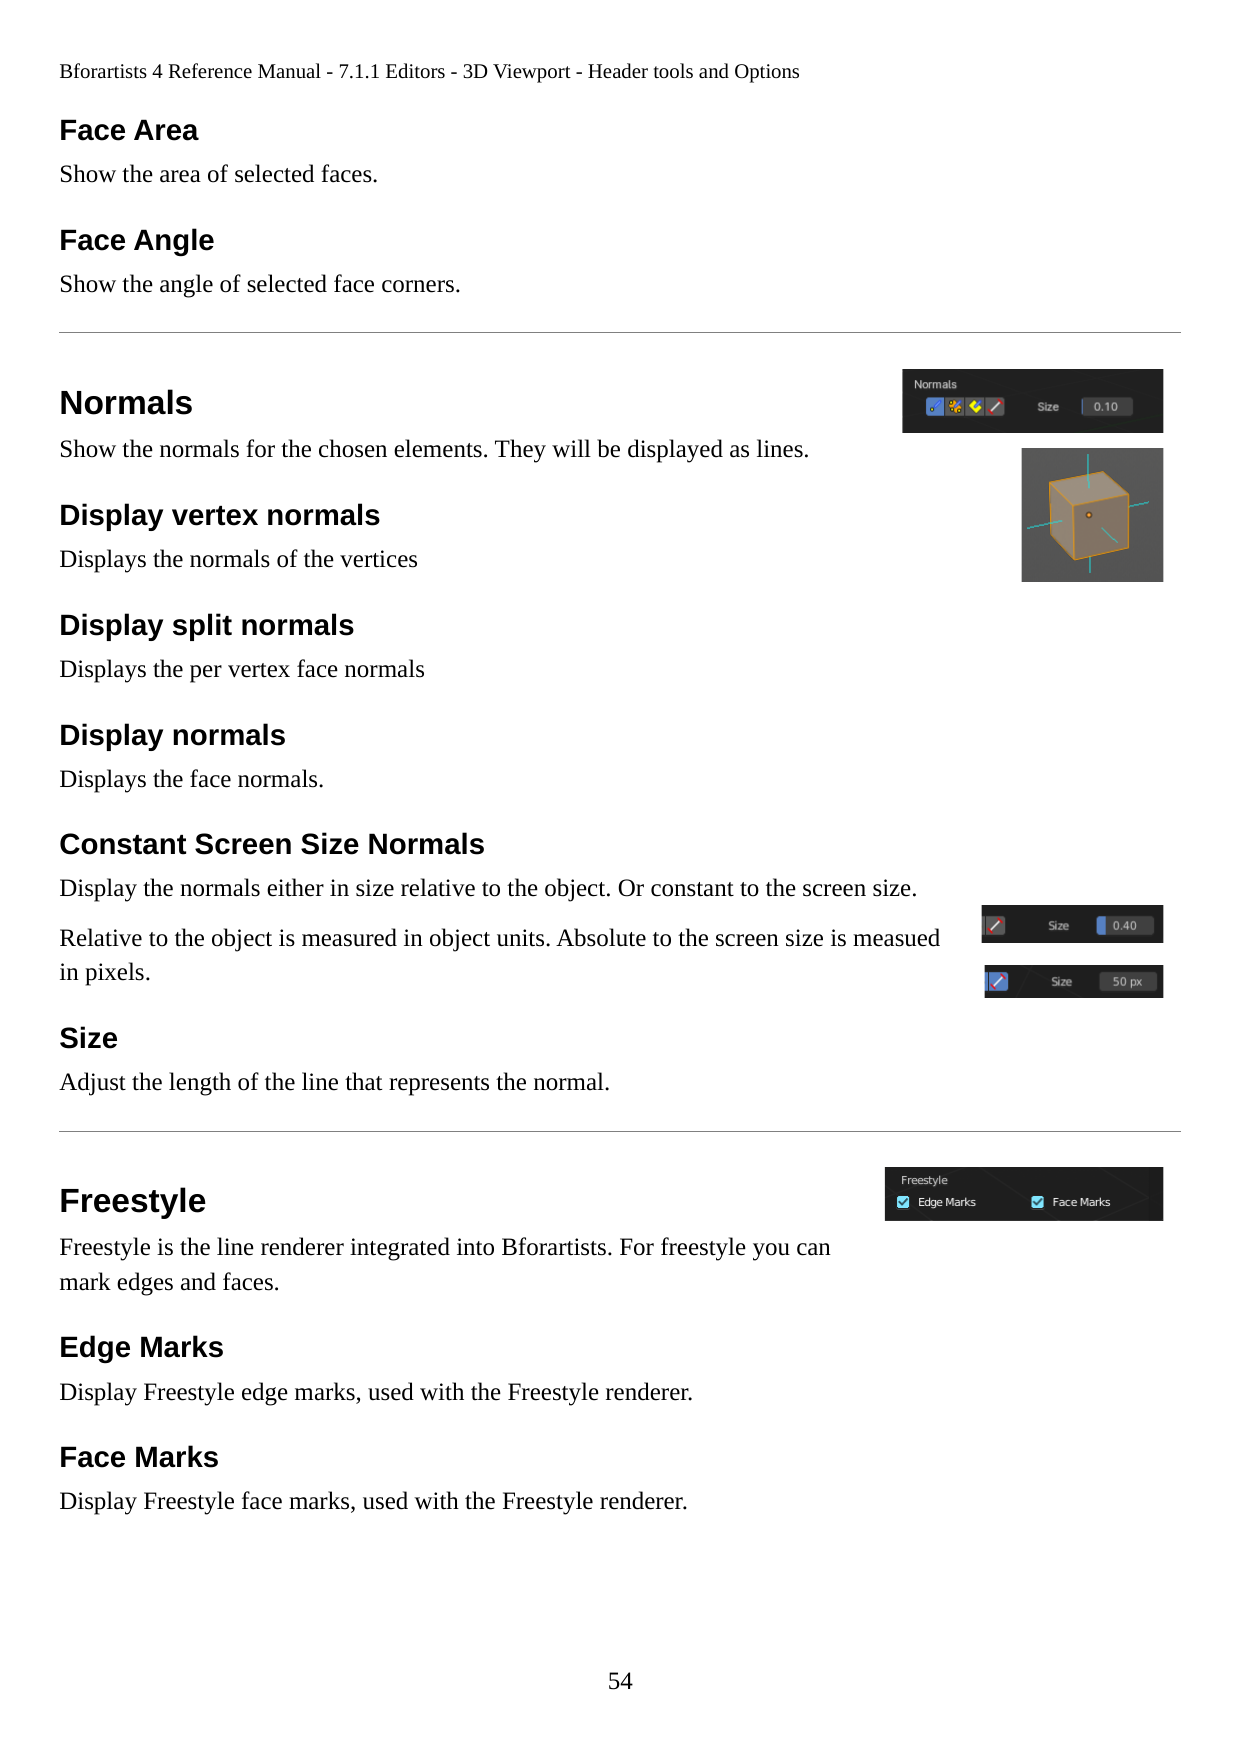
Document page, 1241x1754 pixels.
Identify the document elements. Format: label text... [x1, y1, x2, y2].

subtitle Face Area [59, 113, 1181, 146]
subtitle Size [59, 1021, 1181, 1054]
text Display Freestyle face marks, used with the Freestyle renderer. [59, 1486, 1181, 1515]
subtitle Face Angle [59, 222, 1181, 256]
subtitle [1164, 383, 1181, 421]
text Freestyle is the line renderer integrated into Bforartists. For freestyle you can mark edges and faces. [59, 1232, 1181, 1295]
subtitle [1164, 1181, 1181, 1220]
subtitle Display normals [59, 717, 1181, 751]
subtitle Freestyle [59, 1181, 884, 1220]
subtitle Normals [59, 383, 902, 421]
picture [981, 905, 1164, 943]
picture [902, 369, 1164, 433]
text Displays the face normals. [59, 764, 1181, 792]
text Displays the normals of the vertices [59, 544, 1021, 573]
text Relative to the object is measured in object units. Absolute to the screen size is measued in pixels. [59, 923, 1181, 986]
subtitle Display vertex normals [59, 498, 1021, 531]
text Show the area of selected faces. [59, 159, 1181, 188]
text Displays the per vertex face normals [59, 654, 1181, 682]
text Display the normals either in size relative to the object. Or constant to the screen size. [59, 873, 1181, 902]
picture [1021, 448, 1164, 582]
subtitle Face Marks [59, 1440, 1181, 1474]
text Display Freestyle edge marks, used with the Freestyle renderer. [59, 1377, 1181, 1405]
text Adjust the length of the line that represents the normal. [59, 1067, 1181, 1096]
subtitle Display split normals [59, 607, 1181, 641]
text Show the angle of selected face corners. [59, 269, 1181, 297]
subtitle Edge Marks [59, 1330, 1181, 1364]
subtitle [1164, 498, 1181, 531]
text Show the normals for the chosen elements. They will be displayed as lines. [59, 434, 1181, 463]
subtitle Constant Screen Size Normals [59, 827, 1181, 861]
